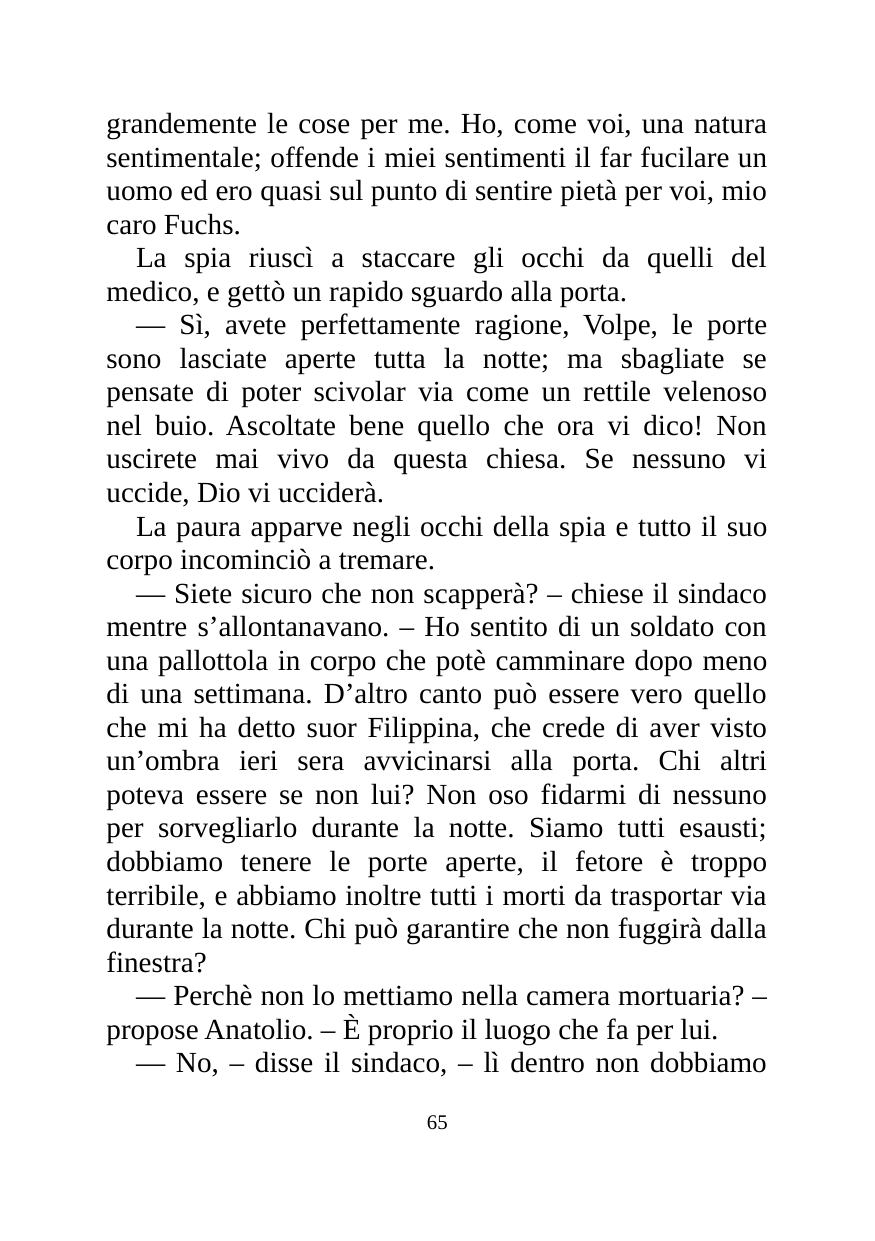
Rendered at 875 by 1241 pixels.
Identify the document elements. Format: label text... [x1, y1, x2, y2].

text grandemente le cose per me. Ho, come voi, una natura sentimentale; offende i miei sentimenti il far fucilare un uomo ed ero quasi sul punto di sentire pietà per voi, mio caro Fuchs. [106, 106, 768, 240]
text — No, – disse il sindaco, – lì dentro non dobbiamo [106, 1045, 768, 1079]
text — Siete sicuro che non scapperà? – chiese il sindaco mentre s’allontanavano. – Ho sentito di un soldato con una pallottola in corpo che potè camminare dopo meno di una settimana. D’altro canto può essere vero quello che mi ha detto suor Filippina, che crede di aver visto un’ombra ieri sera avvicinarsi alla porta. Chi altri poteva essere se non lui? Non oso fidarmi di nessuno per sorvegliarlo durante la notte. Siamo tutti esausti; dobbiamo tenere le porte aperte, il fetore è troppo terribile, e abbiamo inoltre tutti i morti da trasportar via durante la notte. Chi può garantire che non fuggirà dalla finestra? [106, 576, 768, 978]
text — Sì, avete perfettamente ragione, Volpe, le porte sono lasciate aperte tutta la notte; ma sbagliate se pensate di poter scivolar via come un rettile velenoso nel buio. Ascoltate bene quello che ora vi dico! Non uscirete mai vivo da questa chiesa. Se nessuno vi uccide, Dio vi ucciderà. [106, 307, 768, 509]
text La paura apparve negli occhi della spia e tutto il suo corpo incominciò a tremare. [106, 509, 768, 576]
text La spia riuscì a staccare gli occhi da quelli del medico, e gettò un rapido sguardo alla porta. [106, 240, 768, 307]
text — Perchè non lo mettiamo nella camera mortuaria? – propose Anatolio. – È proprio il luogo che fa per lui. [106, 978, 768, 1045]
